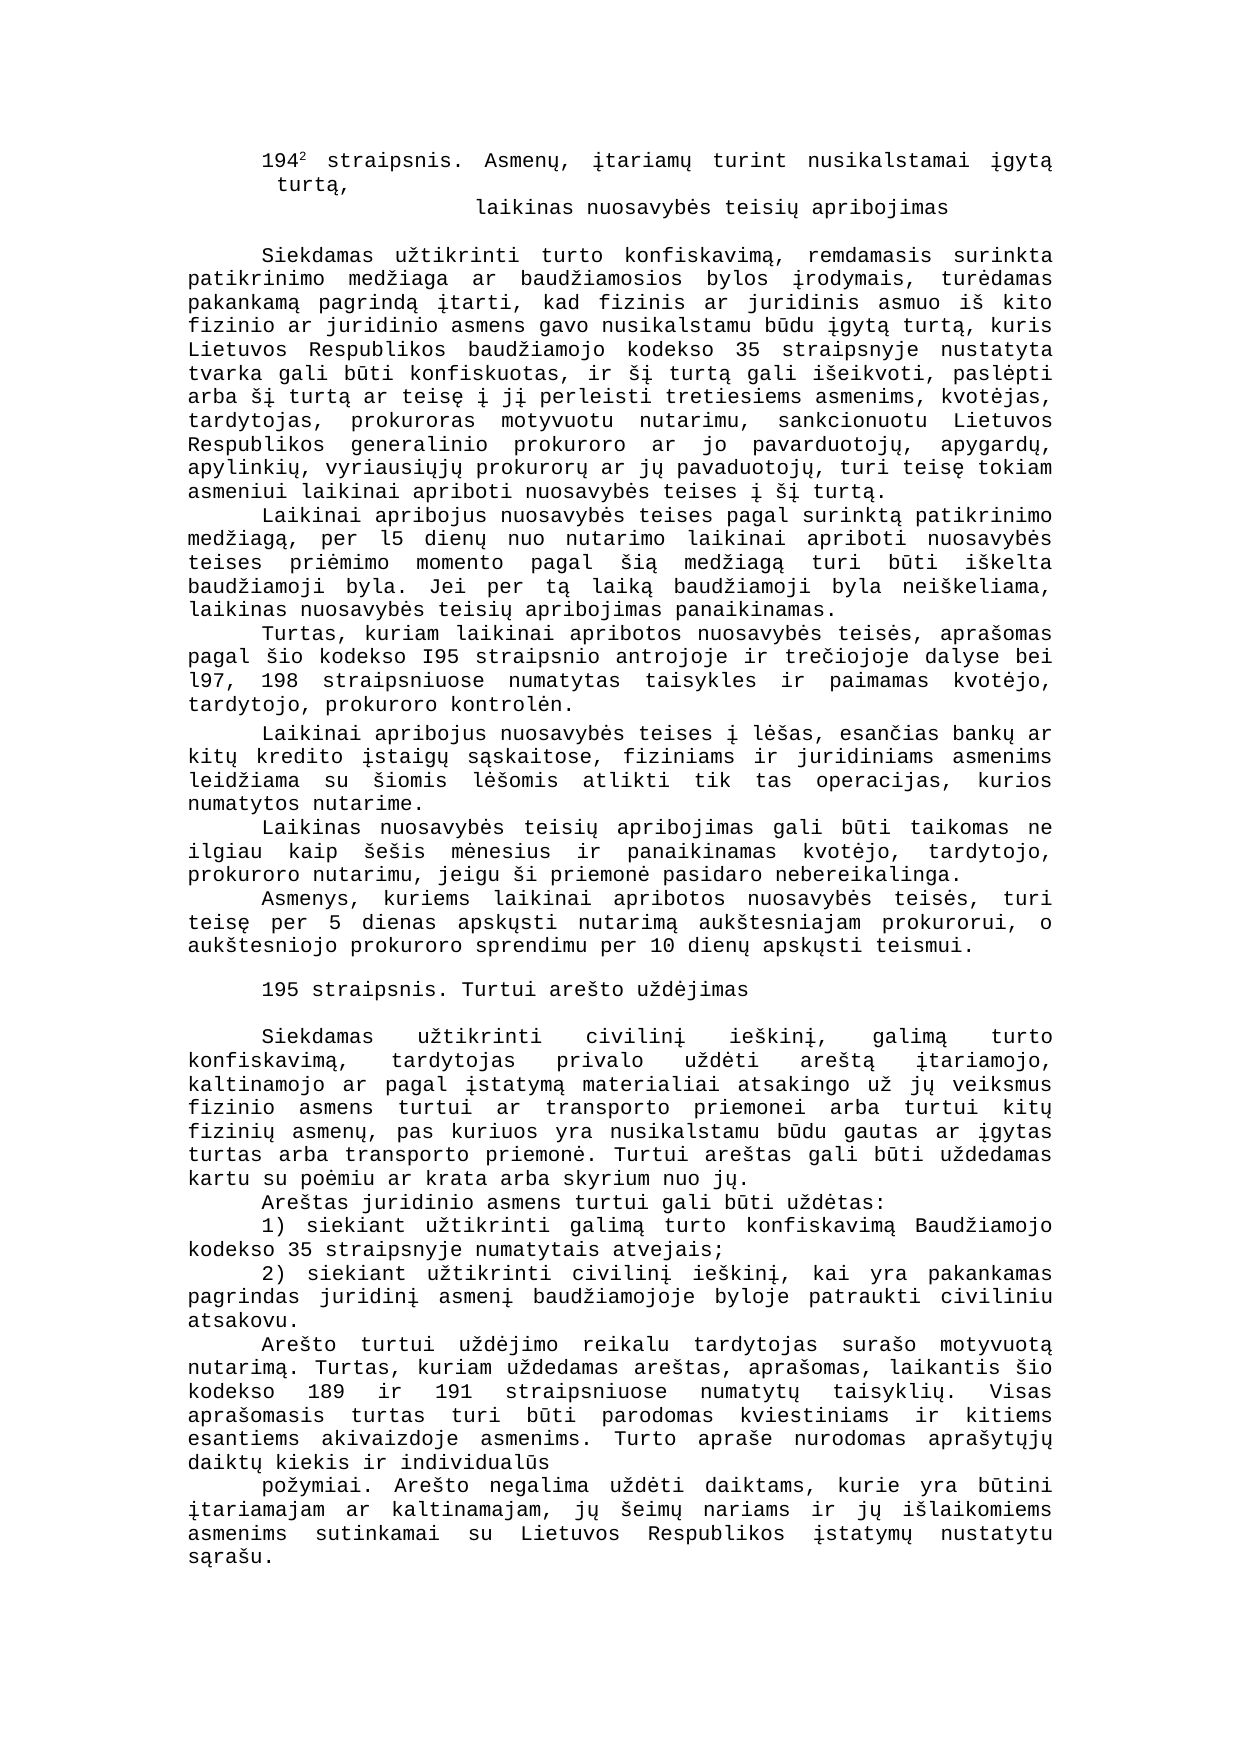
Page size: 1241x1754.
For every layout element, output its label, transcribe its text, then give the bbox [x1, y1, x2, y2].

text Areštas juridinio asmens turtui gali būti uždėtas: [187, 1192, 1053, 1215]
text Siekdamas užtikrinti turto konfiskavimą, remdamasis surinkta patikrinimo medžiaga ar baudžiamosios bylos įrodymais, turėdamas pakankamą pagrindą įtarti, kad fizinis ar juridinis asmuo iš kito fizinio ar juridinio asmens gavo nusikalstamu būdu įgytą turtą, kuris Lietuvos Respublikos baudžiamojo kodekso 35 straipsnyje nustatyta tvarka gali būti konfiskuotas, ir šį turtą gali išeikvoti, paslėpti arba šį turtą ar teisę į jį perleisti tretiesiems asmenims, kvotėjas, tardytojas, prokuroras motyvuotu nutarimu, sankcionuotu Lietuvos Respublikos generalinio prokuroro ar jo pavarduotojų, apygardų, apylinkių, vyriausiųjų prokurorų ar jų pavaduotojų, turi teisę tokiam asmeniui laikinai apriboti nuosavybės teises į šį turtą. [187, 244, 1053, 505]
text 195 straipsnis. Turtui arešto uždėjimas [187, 979, 1053, 1003]
text laikinas nuosavybės teisių apribojimas [261, 197, 1053, 221]
text požymiai. Arešto negalima uždėti daiktams, kurie yra būtini įtariamajam ar kaltinamajam, jų šeimų nariams ir jų išlaikomiems asmenims sutinkamai su Lietuvos Respublikos įstatymų nustatytu sąrašu. [187, 1476, 1053, 1570]
text Laikinas nuosavybės teisių apribojimas gali būti taikomas ne ilgiau kaip šešis mėnesius ir panaikinamas kvotėjo, tardytojo, prokuroro nutarimu, jeigu ši priemonė pasidaro nebereikalinga. [187, 817, 1053, 888]
text Turtas, kuriam laikinai apribotos nuosavybės teisės, aprašomas pagal šio kodekso I95 straipsnio antrojoje ir trečiojoje dalyse bei l97, 198 straipsniuose numatytas taisykles ir paimamas kvotėjo, tardytojo, prokuroro kontrolėn. [187, 623, 1053, 717]
text Laikinai apribojus nuosavybės teises pagal surinktą patikrinimo medžiagą, per l5 dienų nuo nutarimo laikinai apriboti nuosavybės teises priėmimo momento pagal šią medžiagą turi būti iškelta baudžiamoji byla. Jei per tą laiką baudžiamoji byla neiškeliama, laikinas nuosavybės teisių apribojimas panaikinamas. [187, 505, 1053, 623]
text Arešto turtui uždėjimo reikalu tardytojas surašo motyvuotą nutarimą. Turtas, kuriam uždedamas areštas, aprašomas, laikantis šio kodekso 189 ir 191 straipsniuose numatytų taisyklių. Visas aprašomasis turtas turi būti parodomas kviestiniams ir kitiems esantiems akivaizdoje asmenims. Turto apraše nurodomas aprašytųjų daiktų kiekis ir individualūs [187, 1334, 1053, 1476]
text 2) siekiant užtikrinti civilinį ieškinį, kai yra pakankamas pagrindas juridinį asmenį baudžiamojoje byloje patraukti civiliniu atsakovu. [187, 1263, 1053, 1334]
text Siekdamas užtikrinti civilinį ieškinį, galimą turto konfiskavimą, tardytojas privalo uždėti areštą įtariamojo, kaltinamojo ar pagal įstatymą materialiai atsakingo už jų veiksmus fizinio asmens turtui ar transporto priemonei arba turtui kitų fizinių asmenų, pas kuriuos yra nusikalstamu būdu gautas ar įgytas turtas arba transporto priemonė. Turtui areštas gali būti uždedamas kartu su poėmiu ar krata arba skyrium nuo jų. [187, 1026, 1053, 1192]
text Laikinai apribojus nuosavybės teises į lėšas, esančias bankų ar kitų kredito įstaigų sąskaitose, fiziniams ir juridiniams asmenims leidžiama su šiomis lėšomis atlikti tik tas operacijas, kurios numatytos nutarime. [187, 722, 1053, 817]
text Asmenys, kuriems laikinai apribotos nuosavybės teisės, turi teisę per 5 dienas apskųsti nutarimą aukštesniajam prokurorui, o aukštesniojo prokuroro sprendimu per 10 dienų apskųsti teismui. [187, 888, 1053, 959]
text 1942 straipsnis. Asmenų, įtariamų turint nusikalstamai įgytą turtą, [261, 150, 1053, 197]
text 1) siekiant užtikrinti galimą turto konfiskavimą Baudžiamojo kodekso 35 straipsnyje numatytais atvejais; [187, 1215, 1053, 1263]
